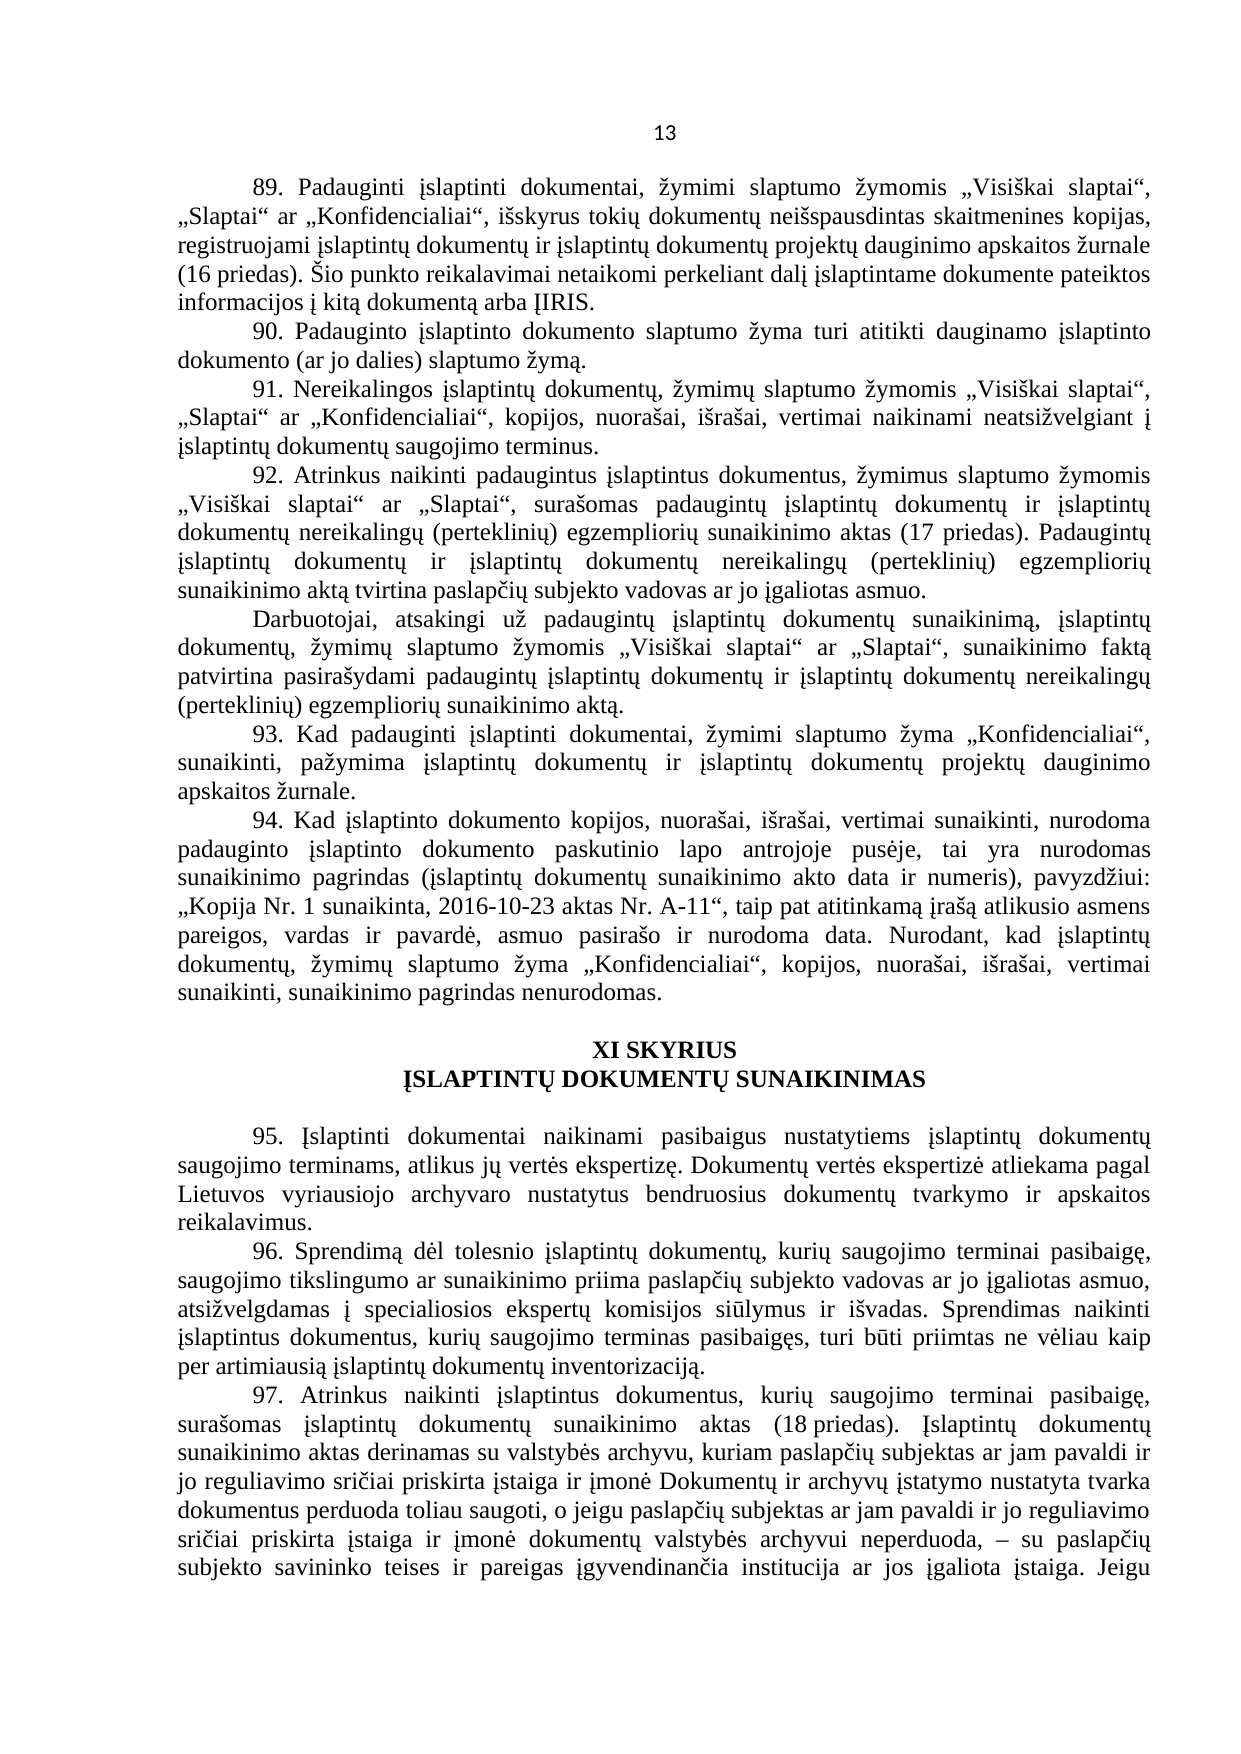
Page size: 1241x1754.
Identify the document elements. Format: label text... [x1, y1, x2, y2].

text 91. Nereikalingos įslaptintų dokumentų, žymimų slaptumo žymomis „Visiškai slaptai“, „Slaptai“ ar „Konfidencialiai“, kopijos, nuorašai, išrašai, vertimai naikinami neatsižvelgiant į įslaptintų dokumentų saugojimo terminus. [177, 374, 1152, 460]
text 89. Padauginti įslaptinti dokumentai, žymimi slaptumo žymomis „Visiškai slaptai“, „Slaptai“ ar „Konfidencialiai“, išskyrus tokių dokumentų neišspausdintas skaitmenines kopijas, registruojami įslaptintų dokumentų ir įslaptintų dokumentų projektų dauginimo apskaitos žurnale (16 priedas). Šio punkto reikalavimai netaikomi perkeliant dalį įslaptintame dokumente pateiktos informacijos į kitą dokumentą arba ĮIRIS. [177, 172, 1152, 316]
text 96. Sprendimą dėl tolesnio įslaptintų dokumentų, kurių saugojimo terminai pasibaigę, saugojimo tikslingumo ar sunaikinimo priima paslapčių subjekto vadovas ar jo įgaliotas asmuo, atsižvelgdamas į specialiosios ekspertų komisijos siūlymus ir išvadas. Sprendimas naikinti įslaptintus dokumentus, kurių saugojimo terminas pasibaigęs, turi būti priimtas ne vėliau kaip per artimiausią įslaptintų dokumentų inventorizaciją. [177, 1236, 1152, 1380]
text XI SKYRIUS [177, 1035, 1152, 1064]
text Darbuotojai, atsakingi už padaugintų įslaptintų dokumentų sunaikinimą, įslaptintų dokumentų, žymimų slaptumo žymomis „Visiškai slaptai“ ar „Slaptai“, sunaikinimo faktą patvirtina pasirašydami padaugintų įslaptintų dokumentų ir įslaptintų dokumentų nereikalingų (perteklinių) egzempliorių sunaikinimo aktą. [177, 604, 1152, 719]
text 90. Padauginto įslaptinto dokumento slaptumo žyma turi atitikti dauginamo įslaptinto dokumento (ar jo dalies) slaptumo žymą. [177, 316, 1152, 374]
text ĮSLAPTINTŲ DOKUMENTŲ SUNAIKINIMAS [177, 1064, 1152, 1092]
text 93. Kad padauginti įslaptinti dokumentai, žymimi slaptumo žyma „Konfidencialiai“, sunaikinti, pažymima įslaptintų dokumentų ir įslaptintų dokumentų projektų dauginimo apskaitos žurnale. [177, 719, 1152, 805]
text 94. Kad įslaptinto dokumento kopijos, nuorašai, išrašai, vertimai sunaikinti, nurodoma padauginto įslaptinto dokumento paskutinio lapo antrojoje pusėje, tai yra nurodomas sunaikinimo pagrindas (įslaptintų dokumentų sunaikinimo akto data ir numeris), pavyzdžiui: „Kopija Nr. 1 sunaikinta, 2016-10-23 aktas Nr. A-11“, taip pat atitinkamą įrašą atlikusio asmens pareigos, vardas ir pavardė, asmuo pasirašo ir nurodoma data. Nurodant, kad įslaptintų dokumentų, žymimų slaptumo žyma „Konfidencialiai“, kopijos, nuorašai, išrašai, vertimai sunaikinti, sunaikinimo pagrindas nenurodomas. [177, 805, 1152, 1006]
text 97. Atrinkus naikinti įslaptintus dokumentus, kurių saugojimo terminai pasibaigę, surašomas įslaptintų dokumentų sunaikinimo aktas (18 priedas). Įslaptintų dokumentų sunaikinimo aktas derinamas su valstybės archyvu, kuriam paslapčių subjektas ar jam pavaldi ir jo reguliavimo sričiai priskirta įstaiga ir įmonė Dokumentų ir archyvų įstatymo nustatyta tvarka dokumentus perduoda toliau saugoti, o jeigu paslapčių subjektas ar jam pavaldi ir jo reguliavimo sričiai priskirta įstaiga ir įmonė dokumentų valstybės archyvui neperduoda, – su paslapčių subjekto savininko teises ir pareigas įgyvendinančia institucija ar jos įgaliota įstaiga. Jeigu [177, 1380, 1152, 1581]
text 95. Įslaptinti dokumentai naikinami pasibaigus nustatytiems įslaptintų dokumentų saugojimo terminams, atlikus jų vertės ekspertizę. Dokumentų vertės ekspertizė atliekama pagal Lietuvos vyriausiojo archyvaro nustatytus bendruosius dokumentų tvarkymo ir apskaitos reikalavimus. [177, 1121, 1152, 1236]
text 92. Atrinkus naikinti padaugintus įslaptintus dokumentus, žymimus slaptumo žymomis „Visiškai slaptai“ ar „Slaptai“, surašomas padaugintų įslaptintų dokumentų ir įslaptintų dokumentų nereikalingų (perteklinių) egzempliorių sunaikinimo aktas (17 priedas). Padaugintų įslaptintų dokumentų ir įslaptintų dokumentų nereikalingų (perteklinių) egzempliorių sunaikinimo aktą tvirtina paslapčių subjekto vadovas ar jo įgaliotas asmuo. [177, 460, 1152, 604]
